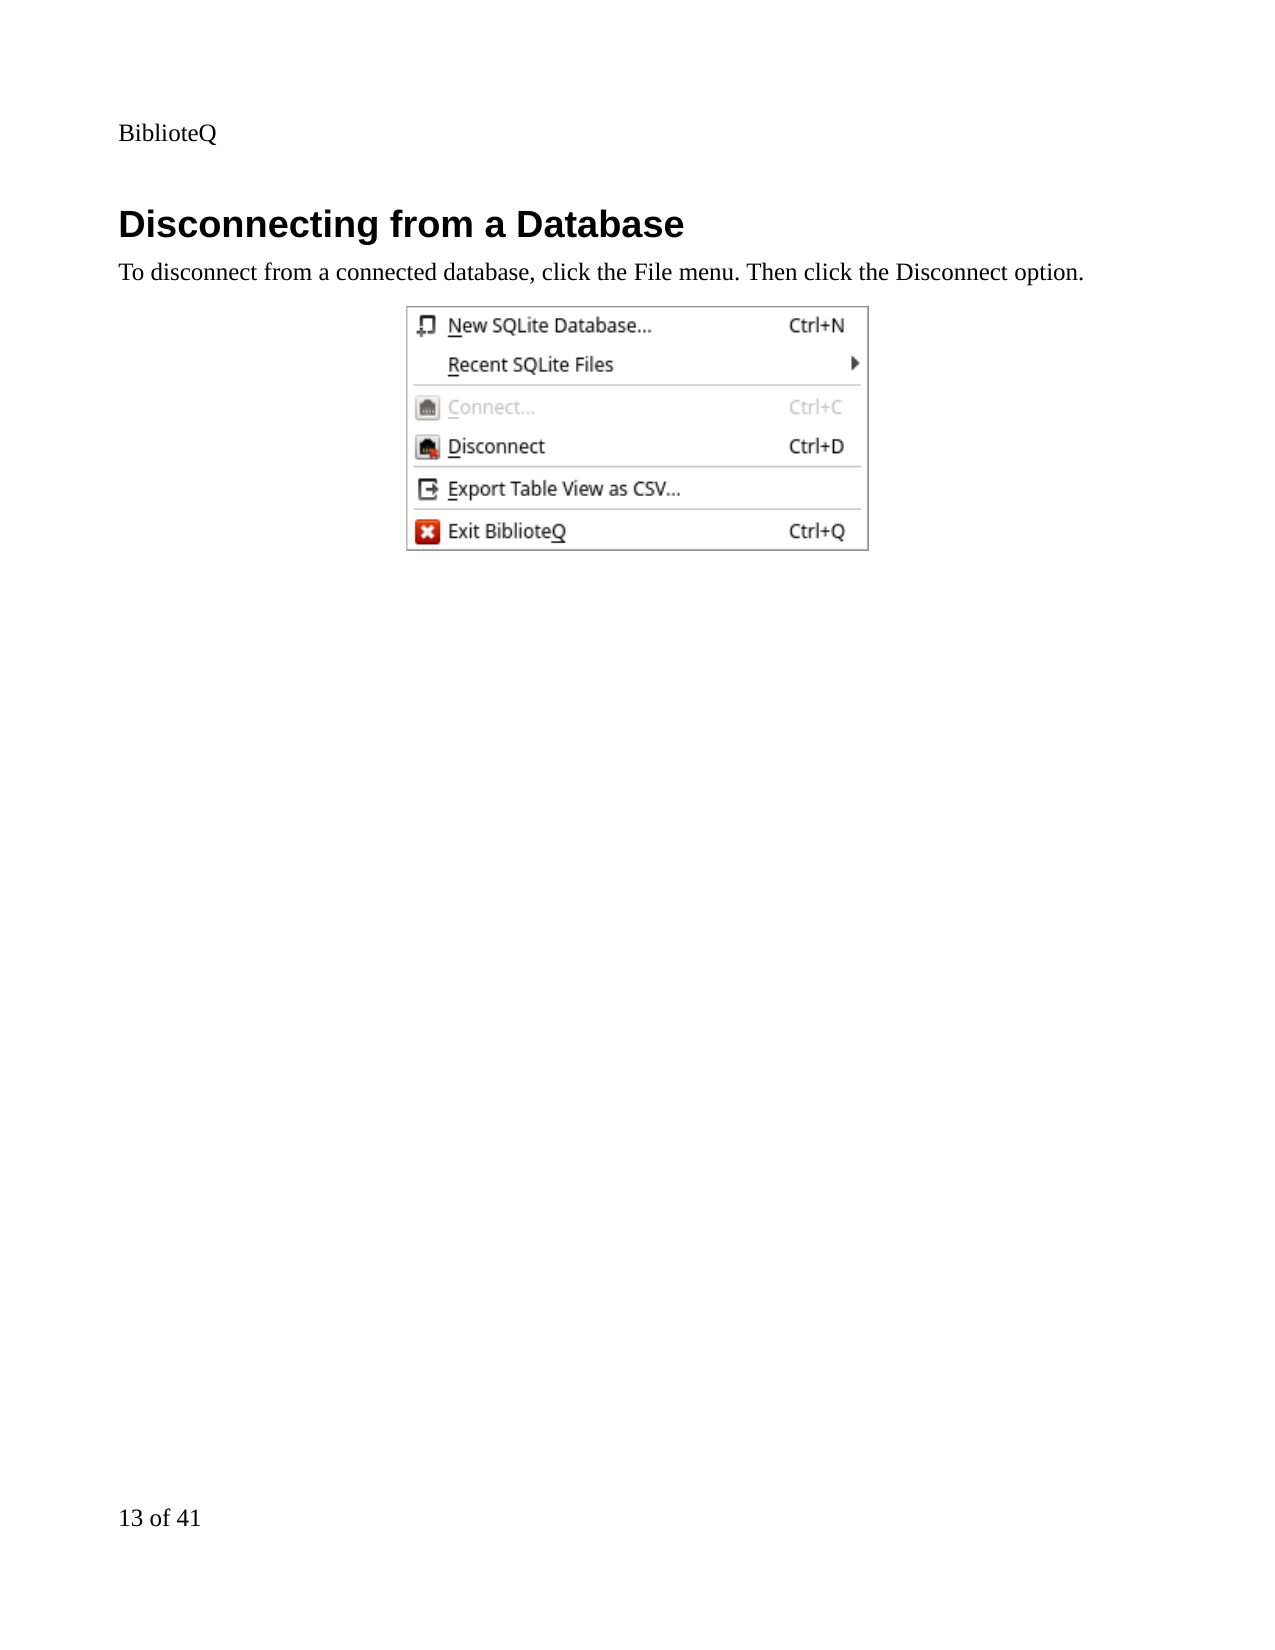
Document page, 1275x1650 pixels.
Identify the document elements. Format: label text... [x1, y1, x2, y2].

subtitle Disconnecting from a Database [118, 201, 1157, 245]
text To disconnect from a connected database, click the File menu. Then click the Disconnect option. [118, 257, 1157, 286]
picture [406, 306, 869, 551]
